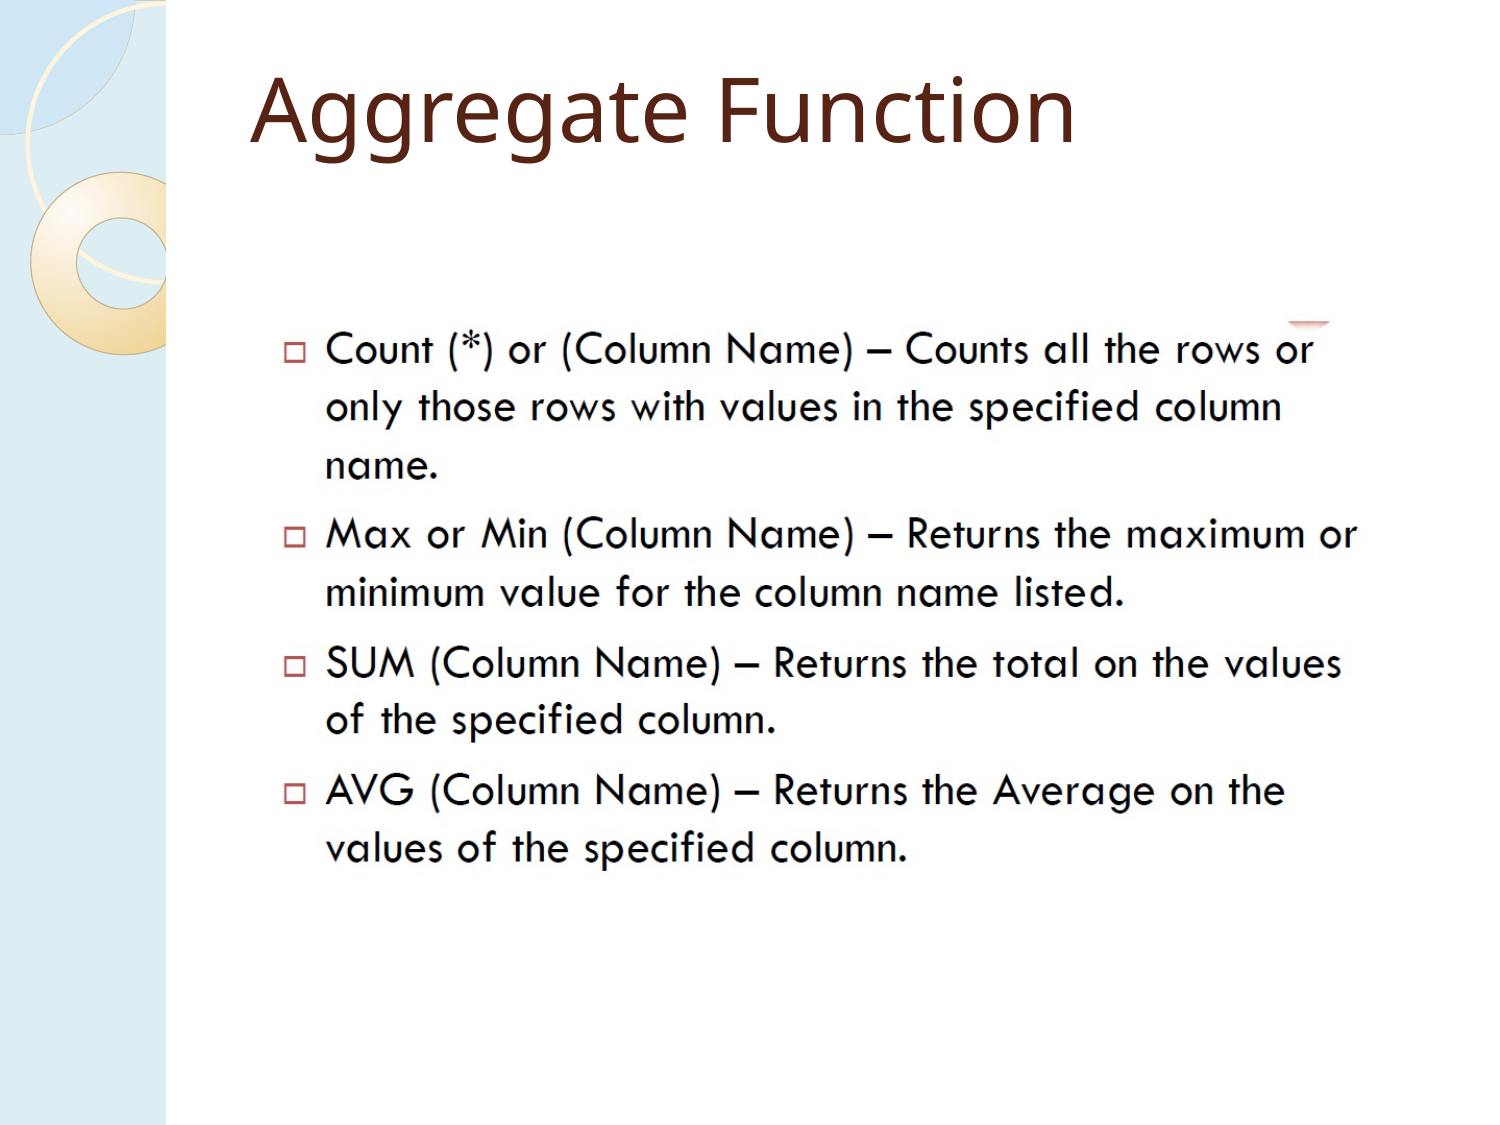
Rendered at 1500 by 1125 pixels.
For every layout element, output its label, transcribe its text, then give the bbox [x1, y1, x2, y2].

title Aggregate Function [235, 45, 1466, 233]
picture [250, 293, 1451, 969]
